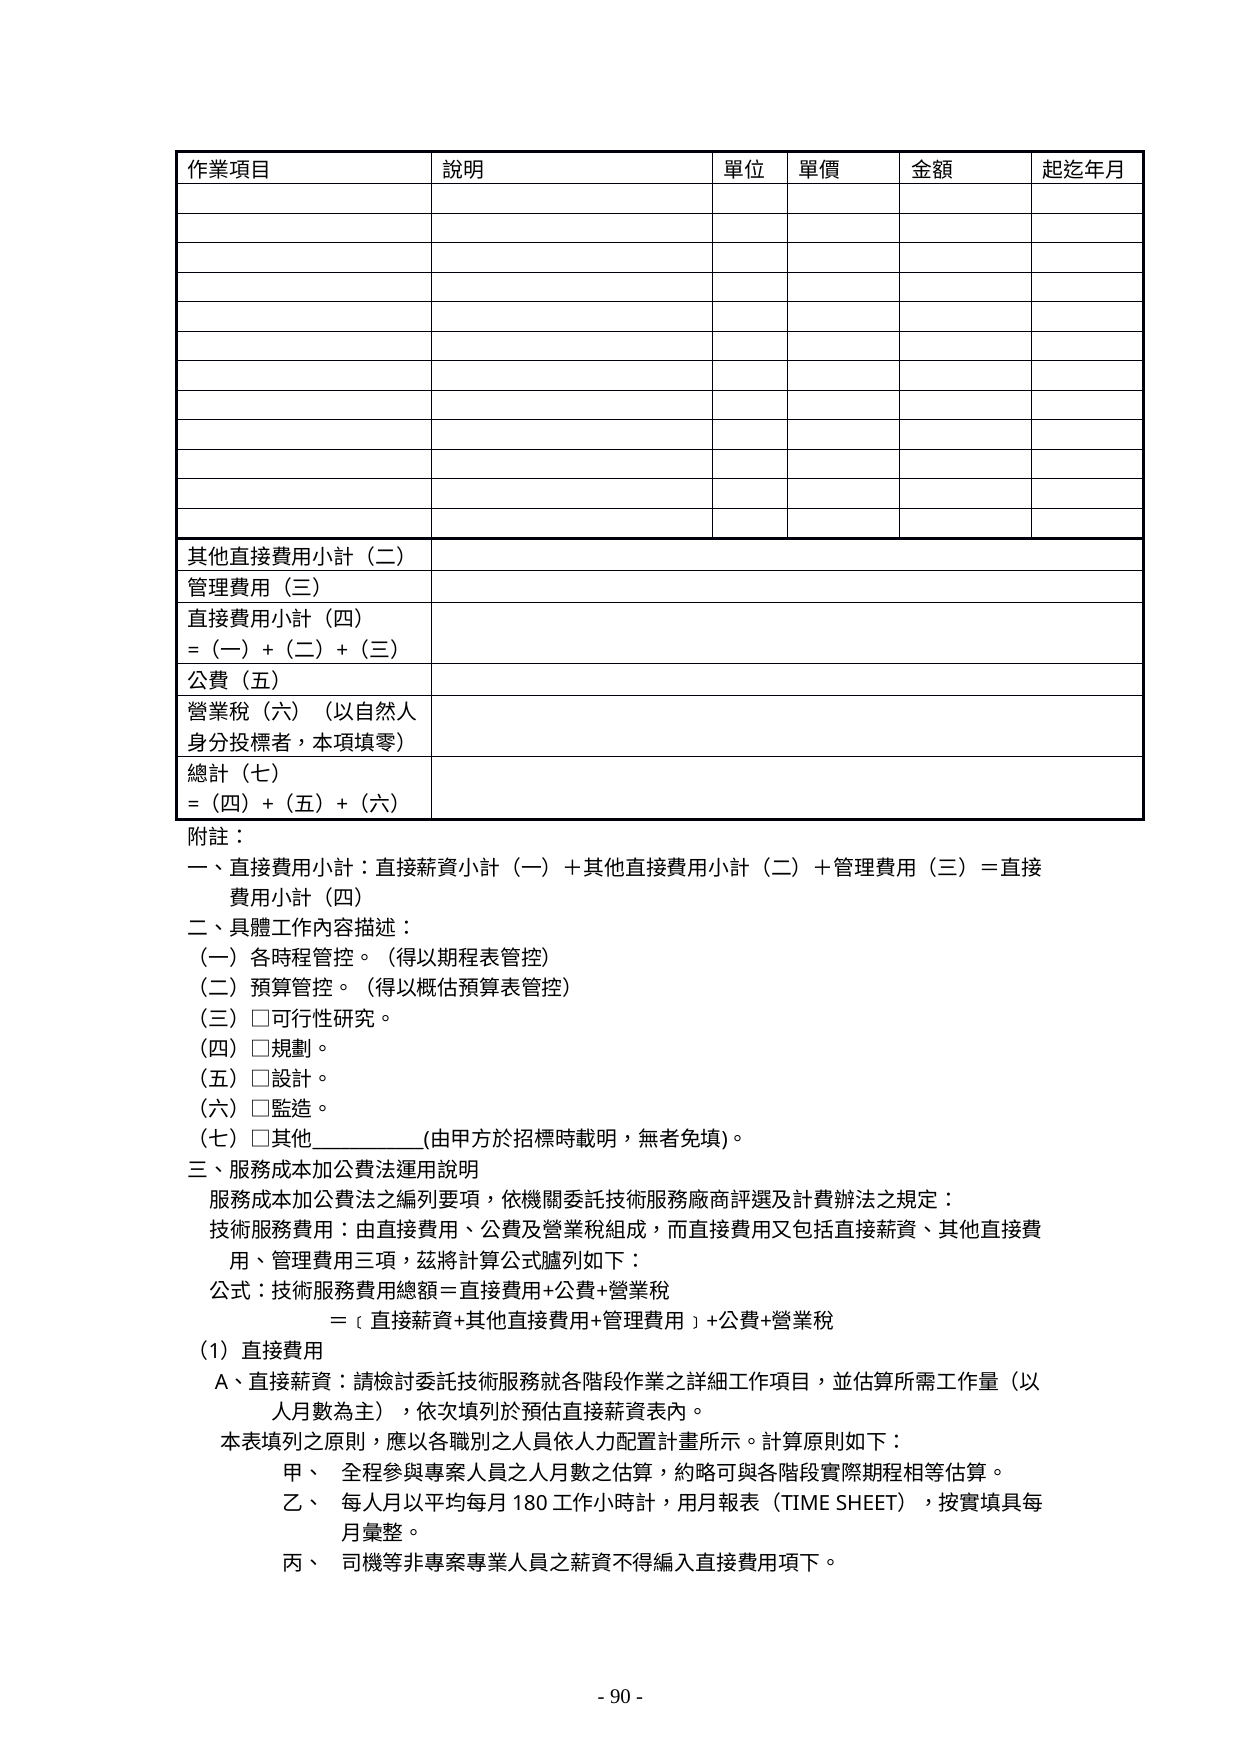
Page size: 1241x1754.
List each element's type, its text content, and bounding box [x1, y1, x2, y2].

table_cell [178, 391, 431, 419]
text （1）直接費用 [187, 1335, 1053, 1365]
table_cell [788, 243, 899, 272]
text （六）□監造。 [187, 1092, 1053, 1123]
table_cell [788, 184, 899, 213]
table_cell [788, 509, 899, 537]
table_cell [900, 420, 1031, 449]
table_cell [178, 450, 431, 478]
text A、直接薪資：請檢討委託技術服務就各階段作業之詳細工作項目，並估算所需工作量（以人月數為主），依次填列於預估直接薪資表內。 [187, 1365, 1053, 1426]
table_cell [713, 243, 787, 272]
table_cell [1032, 420, 1142, 449]
table_cell [432, 757, 1142, 817]
table_cell [788, 273, 899, 301]
table_cell [432, 302, 712, 331]
table_cell [1032, 479, 1142, 508]
table_cell [713, 479, 787, 508]
table_cell [713, 184, 787, 213]
table_cell [900, 243, 1031, 272]
table_cell [178, 479, 431, 508]
table_cell [788, 332, 899, 360]
list 司機等非專案專業人員之薪資不得編入直接費用項下。 [282, 1547, 1053, 1577]
table_header 單價 [788, 153, 899, 183]
table_cell [788, 450, 899, 478]
text （七）□其他____________(由甲方於招標時載明，無者免填)。 [187, 1123, 1053, 1153]
table_cell [788, 302, 899, 331]
table_cell [900, 450, 1031, 478]
table_cell [788, 361, 899, 390]
table_cell [713, 509, 787, 537]
table_header 起迄年月 [1032, 153, 1142, 183]
text ＝﹝直接薪資+其他直接費用+管理費用﹞+公費+營業稅 [187, 1304, 1053, 1335]
table_cell [713, 391, 787, 419]
table_cell [178, 243, 431, 272]
text 三、服務成本加公費法運用說明 [187, 1153, 1053, 1183]
table_cell [178, 509, 431, 537]
table_cell [900, 479, 1031, 508]
table_cell [178, 302, 431, 331]
table_cell [432, 540, 1142, 570]
table_cell [1032, 361, 1142, 390]
text 服務成本加公費法之編列要項，依機關委託技術服務廠商評選及計費辦法之規定： [187, 1183, 1053, 1213]
text （三）□可行性研究。 [187, 1002, 1053, 1032]
text 二、具體工作內容描述： [187, 911, 1053, 941]
table_cell [900, 509, 1031, 537]
table_cell [900, 273, 1031, 301]
text 技術服務費用：由直接費用、公費及營業稅組成，而直接費用又包括直接薪資、其他直接費用、管理費用三項，茲將計算公式臚列如下： [187, 1213, 1053, 1274]
table_cell [432, 664, 1142, 694]
table_cell [713, 450, 787, 478]
text 一、直接費用小計：直接薪資小計（一）＋其他直接費用小計（二）＋管理費用（三）＝直接費用小計（四） [187, 851, 1053, 911]
table_cell 直接費用小計（四） =（一）+（二）+（三） [178, 603, 431, 663]
table_cell [900, 332, 1031, 360]
table_cell [178, 184, 431, 213]
table_cell [432, 696, 1142, 756]
table_cell [432, 450, 712, 478]
text （二）預算管控。（得以概估預算表管控） [187, 972, 1053, 1002]
table_cell [178, 420, 431, 449]
table_cell 公費（五） [178, 664, 431, 694]
list 每人月以平均每月180工作小時計，用月報表（TIME SHEET），按實填具每月彙整。 [282, 1486, 1053, 1547]
table_header 作業項目 [178, 153, 431, 183]
table_cell [432, 391, 712, 419]
table_cell [788, 479, 899, 508]
table_cell 總計（七） =（四）+（五）+（六） [178, 757, 431, 817]
table_cell [1032, 273, 1142, 301]
table_cell [900, 184, 1031, 213]
table_cell [432, 273, 712, 301]
table_cell [178, 361, 431, 390]
table_cell [713, 332, 787, 360]
table_cell [788, 214, 899, 242]
table_cell [1032, 184, 1142, 213]
table_cell [1032, 332, 1142, 360]
table_cell [432, 509, 712, 537]
table_cell 管理費用（三） [178, 571, 431, 602]
table_cell [900, 302, 1031, 331]
table_cell [900, 361, 1031, 390]
table_cell [432, 603, 1142, 663]
table_cell [1032, 302, 1142, 331]
table_cell [713, 302, 787, 331]
table_cell [178, 332, 431, 360]
text 公式：技術服務費用總額＝直接費用+公費+營業稅 [187, 1274, 1053, 1304]
table_cell 營業稅（六）（以自然人身分投標者，本項填零） [178, 696, 431, 756]
text （四）□規劃。 [187, 1032, 1053, 1062]
table_cell [432, 571, 1142, 602]
table_header 單位 [713, 153, 787, 183]
table_cell [432, 214, 712, 242]
table_cell [788, 420, 899, 449]
table_cell [1032, 450, 1142, 478]
table_cell [713, 273, 787, 301]
table_cell [432, 361, 712, 390]
table_cell [713, 361, 787, 390]
table_cell [900, 391, 1031, 419]
table_cell [1032, 391, 1142, 419]
text 附註： [187, 821, 1053, 851]
table_cell [432, 184, 712, 213]
table_cell [713, 214, 787, 242]
table_cell [178, 273, 431, 301]
table_cell [432, 243, 712, 272]
text （五）□設計。 [187, 1062, 1053, 1092]
table_cell [432, 420, 712, 449]
table_cell [1032, 509, 1142, 537]
table_cell [900, 214, 1031, 242]
table_cell [788, 391, 899, 419]
table_header 金額 [900, 153, 1031, 183]
table_cell [432, 332, 712, 360]
text （一）各時程管控。（得以期程表管控） [187, 941, 1053, 972]
table_cell [713, 420, 787, 449]
table_cell [432, 479, 712, 508]
list 全程參與專案人員之人月數之估算，約略可與各階段實際期程相等估算。 [282, 1456, 1053, 1486]
table_cell [178, 214, 431, 242]
table_cell [1032, 214, 1142, 242]
table_header 說明 [432, 153, 712, 183]
table_cell [1032, 243, 1142, 272]
table_cell 其他直接費用小計（二） [178, 540, 431, 570]
text 本表填列之原則，應以各職別之人員依人力配置計畫所示。計算原則如下： [187, 1426, 1053, 1456]
